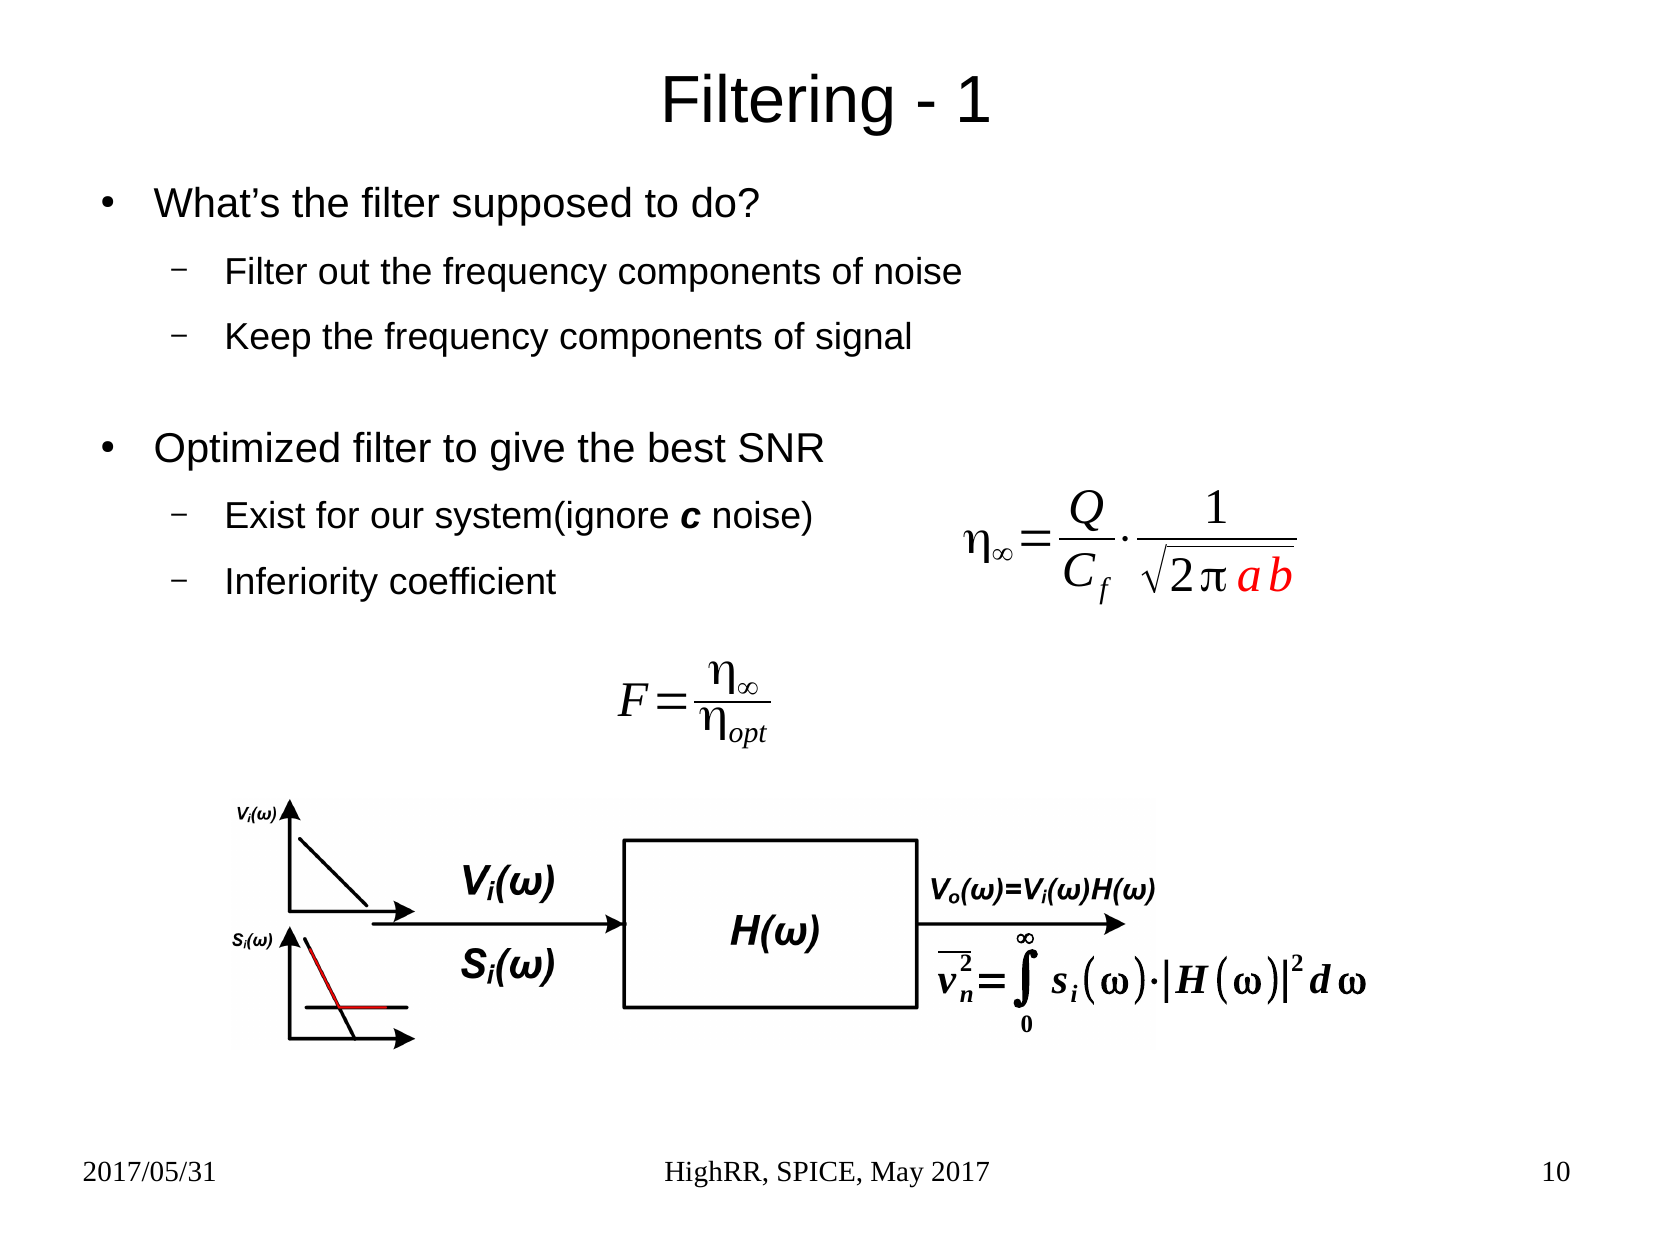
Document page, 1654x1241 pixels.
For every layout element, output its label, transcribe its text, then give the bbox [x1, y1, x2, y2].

chart [955, 480, 1306, 605]
picture [231, 798, 1156, 1051]
list What’s the filter supposed to do? Filter out the frequency components of noise Keep the frequency components of signal Optimized filter to give the best SNR Exist for our system(ignore c noise) Inferiority coefficient [82, 180, 1571, 1141]
title Filtering - 1 [82, 49, 1571, 151]
chart [930, 930, 1375, 1039]
chart [608, 660, 781, 749]
